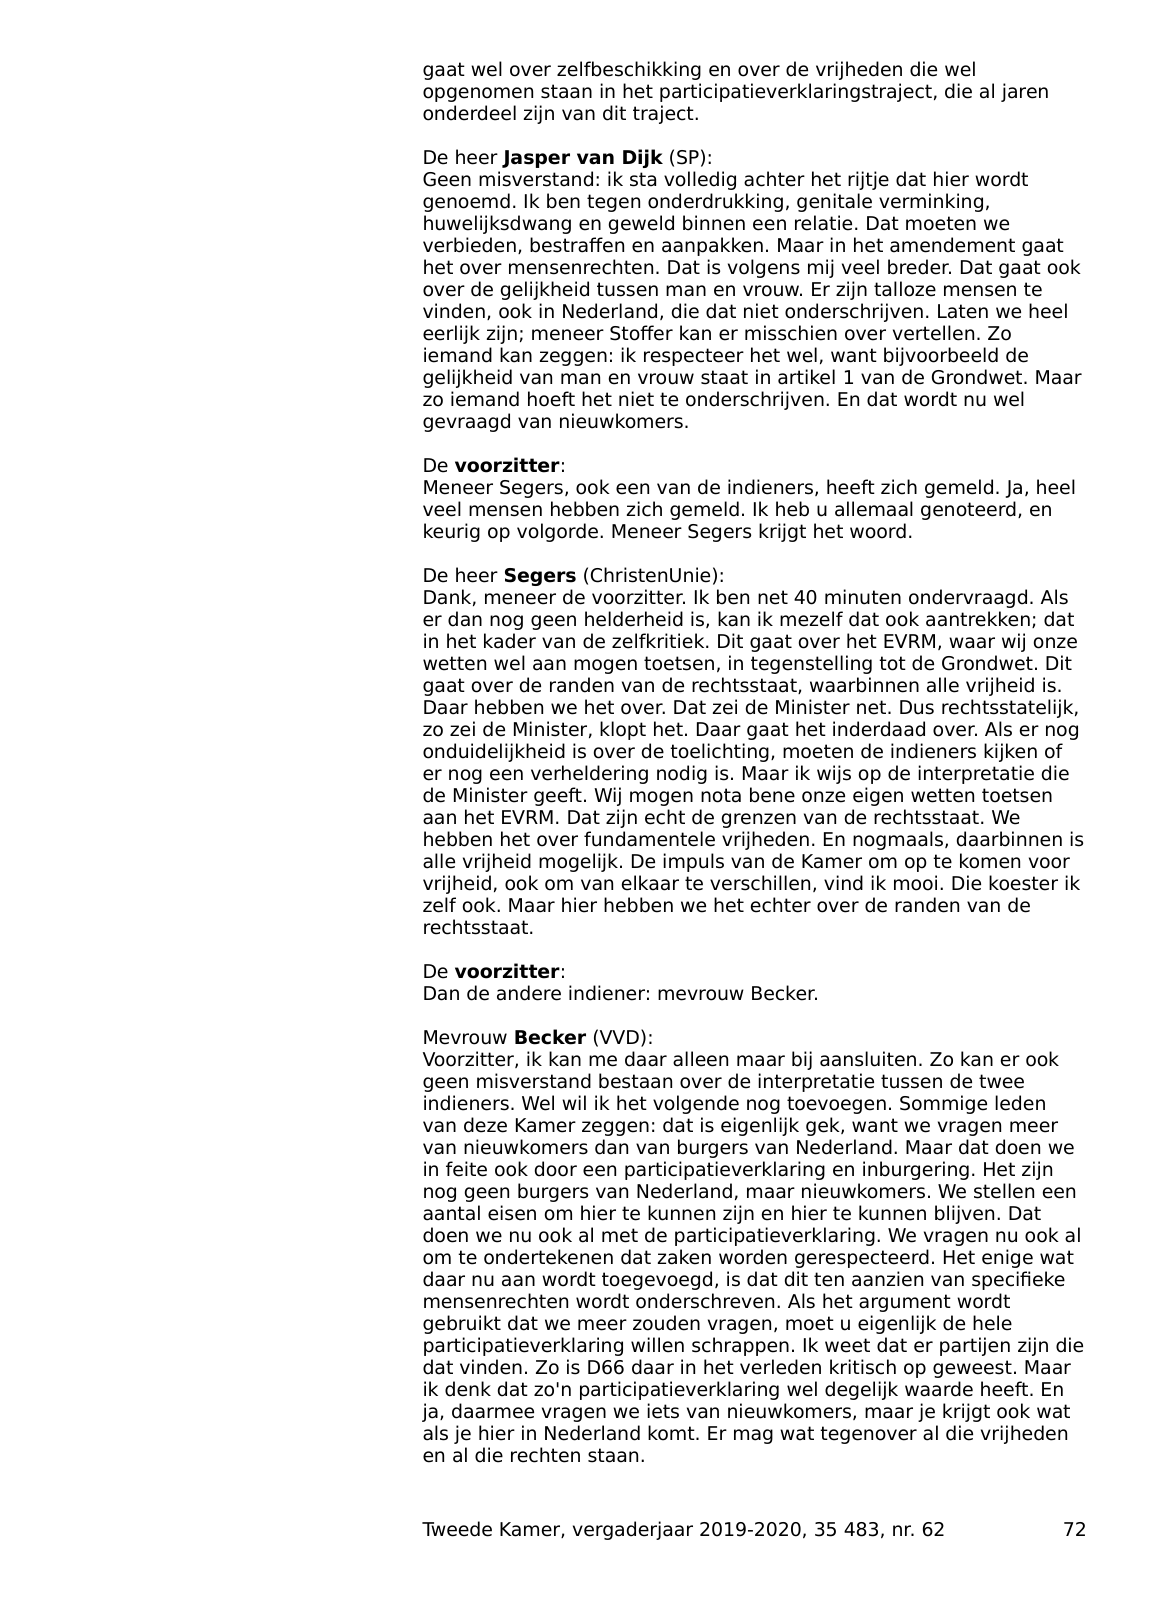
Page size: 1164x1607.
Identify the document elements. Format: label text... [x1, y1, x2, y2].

text De voorzitter: [422, 961, 1087, 983]
text Dank, meneer de voorzitter. Ik ben net 40 minuten ondervraagd. Als er dan nog geen helderheid is, kan ik mezelf dat ook aantrekken; dat in het kader van de zelfkritiek. Dit gaat over het EVRM, waar wij onze wetten wel aan mogen toetsen, in tegenstelling tot de Grondwet. Dit gaat over de randen van de rechtsstaat, waarbinnen alle vrijheid is. Daar hebben we het over. Dat zei de Minister net. Dus rechtsstatelijk, zo zei de Minister, klopt het. Daar gaat het inderdaad over. Als er nog onduidelijkheid is over de toelichting, moeten de indieners kijken of er nog een verheldering nodig is. Maar ik wijs op de interpretatie die de Minister geeft. Wij mogen nota bene onze eigen wetten toetsen aan het EVRM. Dat zijn echt de grenzen van de rechtsstaat. We hebben het over fundamentele vrijheden. En nogmaals, daarbinnen is alle vrijheid mogelijk. De impuls van de Kamer om op te komen voor vrijheid, ook om van elkaar te verschillen, vind ik mooi. Die koester ik zelf ook. Maar hier hebben we het echter over de randen van de rechtsstaat. [422, 587, 1087, 939]
text Mevrouw Becker (VVD): [422, 1027, 1087, 1049]
text De heer Segers (ChristenUnie): [422, 565, 1087, 587]
text De voorzitter: [422, 455, 1087, 477]
text De heer Jasper van Dijk (SP): [422, 147, 1087, 169]
text Voorzitter, ik kan me daar alleen maar bij aansluiten. Zo kan er ook geen misverstand bestaan over de interpretatie tussen de twee indieners. Wel wil ik het volgende nog toevoegen. Sommige leden van deze Kamer zeggen: dat is eigenlijk gek, want we vragen meer van nieuwkomers dan van burgers van Nederland. Maar dat doen we in feite ook door een participatieverklaring en inburgering. Het zijn nog geen burgers van Nederland, maar nieuwkomers. We stellen een aantal eisen om hier te kunnen zijn en hier te kunnen blijven. Dat doen we nu ook al met de participatieverklaring. We vragen nu ook al om te ondertekenen dat zaken worden gerespecteerd. Het enige wat daar nu aan wordt toegevoegd, is dat dit ten aanzien van specifieke mensenrechten wordt onderschreven. Als het argument wordt gebruikt dat we meer zouden vragen, moet u eigenlijk de hele participatieverklaring willen schrappen. Ik weet dat er partijen zijn die dat vinden. Zo is D66 daar in het verleden kritisch op geweest. Maar ik denk dat zo'n participatieverklaring wel degelijk waarde heeft. En ja, daarmee vragen we iets van nieuwkomers, maar je krijgt ook wat als je hier in Nederland komt. Er mag wat tegenover al die vrijheden en al die rechten staan. [422, 1049, 1087, 1467]
text Dan de andere indiener: mevrouw Becker. [422, 983, 1087, 1005]
text Meneer Segers, ook een van de indieners, heeft zich gemeld. Ja, heel veel mensen hebben zich gemeld. Ik heb u allemaal genoteerd, en keurig op volgorde. Meneer Segers krijgt het woord. [422, 477, 1087, 543]
text gaat wel over zelfbeschikking en over de vrijheden die wel opgenomen staan in het participatieverklaringstraject, die al jaren onderdeel zijn van dit traject. [422, 59, 1087, 125]
text Geen misverstand: ik sta volledig achter het rijtje dat hier wordt genoemd. Ik ben tegen onderdrukking, genitale verminking, huwelijksdwang en geweld binnen een relatie. Dat moeten we verbieden, bestraffen en aanpakken. Maar in het amendement gaat het over mensenrechten. Dat is volgens mij veel breder. Dat gaat ook over de gelijkheid tussen man en vrouw. Er zijn talloze mensen te vinden, ook in Nederland, die dat niet onderschrijven. Laten we heel eerlijk zijn; meneer Stoffer kan er misschien over vertellen. Zo iemand kan zeggen: ik respecteer het wel, want bijvoorbeeld de gelijkheid van man en vrouw staat in artikel 1 van de Grondwet. Maar zo iemand hoeft het niet te onderschrijven. En dat wordt nu wel gevraagd van nieuwkomers. [422, 169, 1087, 433]
